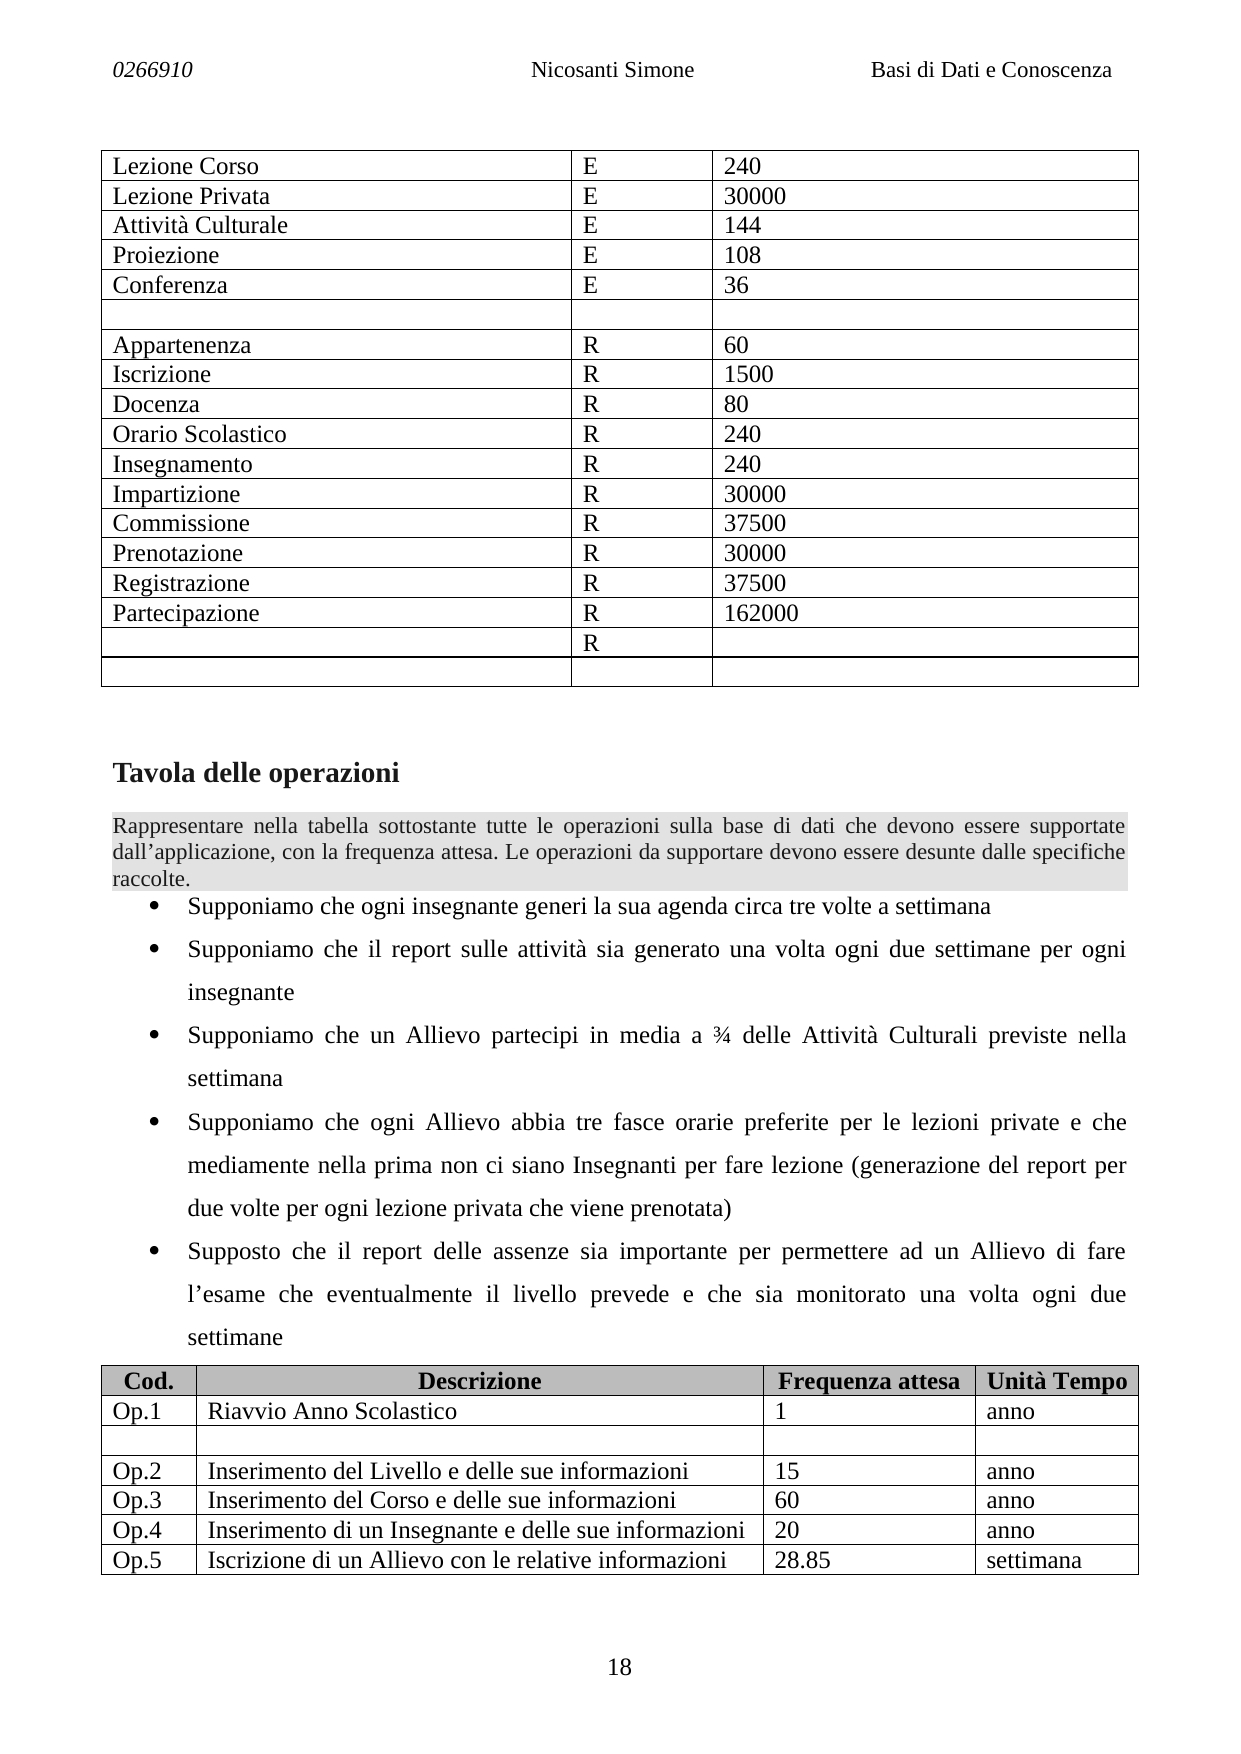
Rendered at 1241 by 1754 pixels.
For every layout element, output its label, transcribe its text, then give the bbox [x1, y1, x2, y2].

table_header Unità Tempo [976, 1366, 1138, 1395]
table_cell [572, 300, 712, 329]
table_cell anno [976, 1396, 1138, 1425]
table_cell Partecipazione [102, 598, 571, 627]
table_cell Op.5 [102, 1545, 196, 1574]
table_cell 240 [713, 151, 1138, 180]
table_cell 108 [713, 240, 1138, 269]
table_cell 162000 [713, 598, 1138, 627]
text Rappresentare nella tabella sottostante tutte le operazioni sulla base di dati che devono essere supportate dall’applicazione, con la frequenza attesa. Le operazioni da supportare devono essere desunte dalle specifiche raccolte. [112, 812, 1128, 891]
table_cell R [572, 449, 712, 478]
table_cell Conferenza [102, 270, 571, 299]
table_cell 30000 [713, 181, 1138, 209]
table_cell [713, 658, 1138, 686]
table_cell Riavvio Anno Scolastico [197, 1396, 763, 1425]
table_cell [713, 628, 1138, 656]
table_cell [976, 1426, 1138, 1455]
table_cell R [572, 419, 712, 448]
table_cell 15 [764, 1456, 975, 1484]
table_cell anno [976, 1456, 1138, 1484]
table_cell 30000 [713, 538, 1138, 567]
table_cell 60 [764, 1486, 975, 1514]
table_cell Appartenenza [102, 330, 571, 358]
table_cell [102, 628, 571, 656]
table_cell E [572, 270, 712, 299]
table_cell Inserimento di un Insegnante e delle sue informazioni [197, 1515, 763, 1544]
table_cell 240 [713, 419, 1138, 448]
table_cell R [572, 479, 712, 507]
table_cell Iscrizione di un Allievo con le relative informazioni [197, 1545, 763, 1574]
list Supponiamo che il report sulle attività sia generato una volta ogni due settimane per ogni insegnante [150, 934, 1128, 1006]
table_cell anno [976, 1486, 1138, 1514]
table_cell R [572, 628, 712, 656]
subtitle Tavola delle operazioni [112, 755, 1128, 789]
table_header Frequenza attesa [764, 1366, 975, 1395]
table_cell 37500 [713, 568, 1138, 597]
table_cell R [572, 330, 712, 358]
table_cell E [572, 181, 712, 209]
table_cell Registrazione [102, 568, 571, 597]
table_cell 240 [713, 449, 1138, 478]
table_cell Iscrizione [102, 360, 571, 388]
table_cell 80 [713, 389, 1138, 418]
table_cell R [572, 360, 712, 388]
table_header Cod. [102, 1366, 196, 1395]
table_cell R [572, 509, 712, 537]
table_cell Impartizione [102, 479, 571, 507]
table_cell E [572, 211, 712, 239]
table_cell Inserimento del Livello e delle sue informazioni [197, 1456, 763, 1484]
list Supponiamo che ogni insegnante generi la sua agenda circa tre volte a settimana [150, 891, 1128, 920]
table_cell Docenza [102, 389, 571, 418]
table_cell Op.3 [102, 1486, 196, 1514]
table_cell Inserimento del Corso e delle sue informazioni [197, 1486, 763, 1514]
table_cell 60 [713, 330, 1138, 358]
table_cell Attività Culturale [102, 211, 571, 239]
table_cell anno [976, 1515, 1138, 1544]
table_cell [197, 1426, 763, 1455]
table_cell [102, 1426, 196, 1455]
table_cell Orario Scolastico [102, 419, 571, 448]
table_cell settimana [976, 1545, 1138, 1574]
table_cell 20 [764, 1515, 975, 1544]
table_header Descrizione [197, 1366, 763, 1395]
table_cell Commissione [102, 509, 571, 537]
table_cell [764, 1426, 975, 1455]
table_cell Op.2 [102, 1456, 196, 1484]
table_cell 28,85 [764, 1545, 975, 1574]
table_cell E [572, 151, 712, 180]
table_cell 36 [713, 270, 1138, 299]
list Supponiamo che ogni Allievo abbia tre fasce orarie preferite per le lezioni private e che mediamente nella prima non ci siano Insegnanti per fare lezione (generazione del report per due volte per ogni lezione privata che viene prenotata) [150, 1107, 1128, 1222]
table_cell [713, 300, 1138, 329]
list Supponiamo che un Allievo partecipi in media a ¾ delle Attività Culturali previste nella settimana [150, 1020, 1128, 1092]
table_cell Lezione Privata [102, 181, 571, 209]
table_cell Insegnamento [102, 449, 571, 478]
table_cell 144 [713, 211, 1138, 239]
table_cell Prenotazione [102, 538, 571, 567]
table_cell 1500 [713, 360, 1138, 388]
table_cell [102, 300, 571, 329]
table_cell [572, 658, 712, 686]
table_cell Op.1 [102, 1396, 196, 1425]
list Supposto che il report delle assenze sia importante per permettere ad un Allievo di fare l’esame che eventualmente il livello prevede e che sia monitorato una volta ogni due settimane [150, 1236, 1128, 1351]
table_cell Lezione Corso [102, 151, 571, 180]
table_cell R [572, 568, 712, 597]
table_cell E [572, 240, 712, 269]
table_cell R [572, 598, 712, 627]
table_cell 30000 [713, 479, 1138, 507]
table_cell [102, 658, 571, 686]
table_cell 1 [764, 1396, 975, 1425]
table_cell R [572, 538, 712, 567]
table_cell 37500 [713, 509, 1138, 537]
table_cell Proiezione [102, 240, 571, 269]
table_cell R [572, 389, 712, 418]
table_cell Op.4 [102, 1515, 196, 1544]
